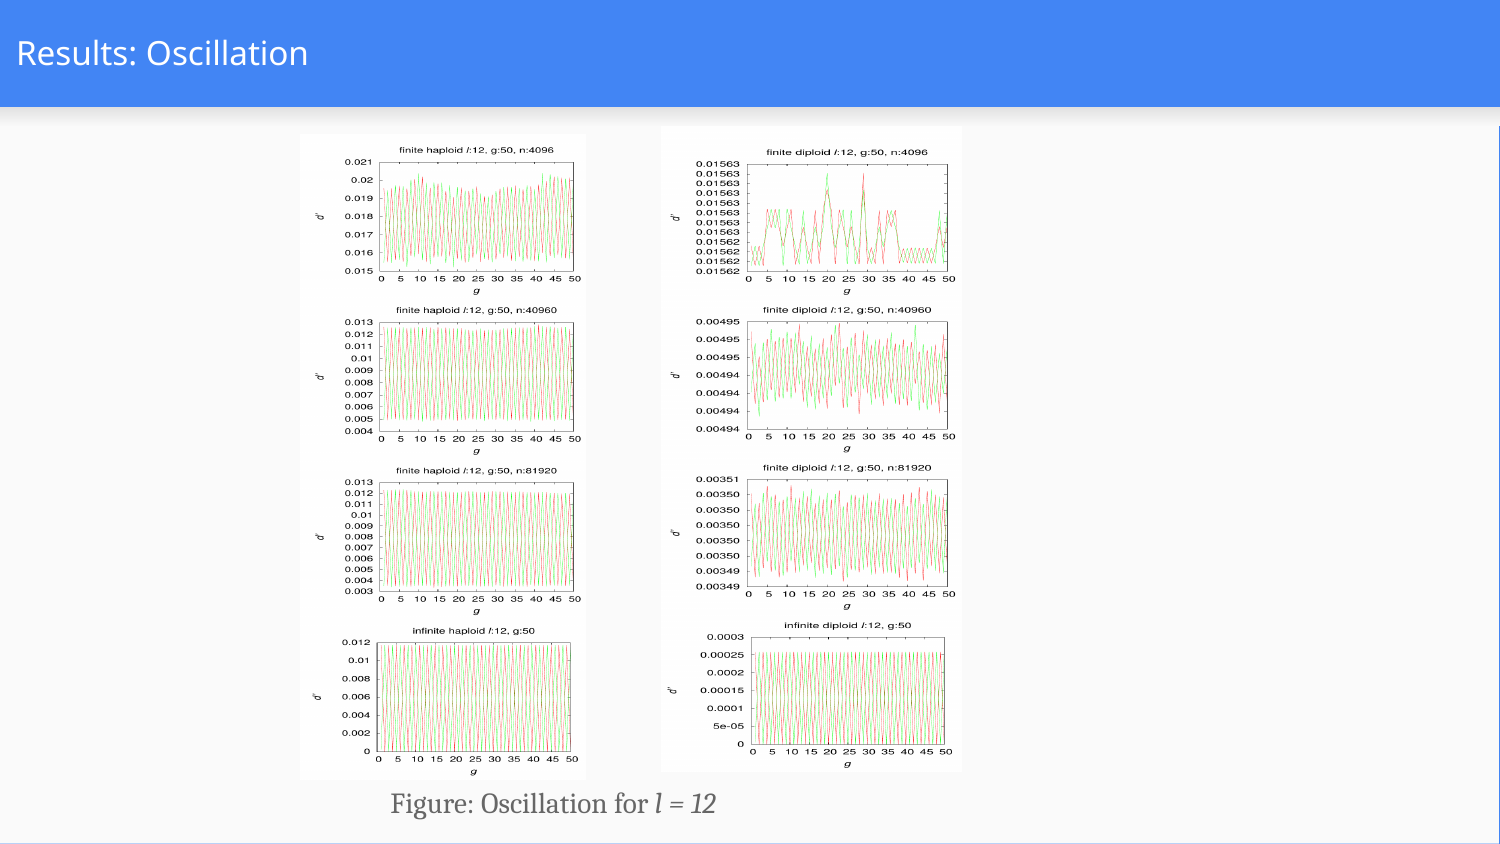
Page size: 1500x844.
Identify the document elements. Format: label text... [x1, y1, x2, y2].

picture [300, 134, 586, 781]
title Results: Oscillation [16, 2, 1464, 102]
picture [661, 126, 962, 772]
text_box Figure: Oscillation for l = 12 [375, 780, 814, 830]
